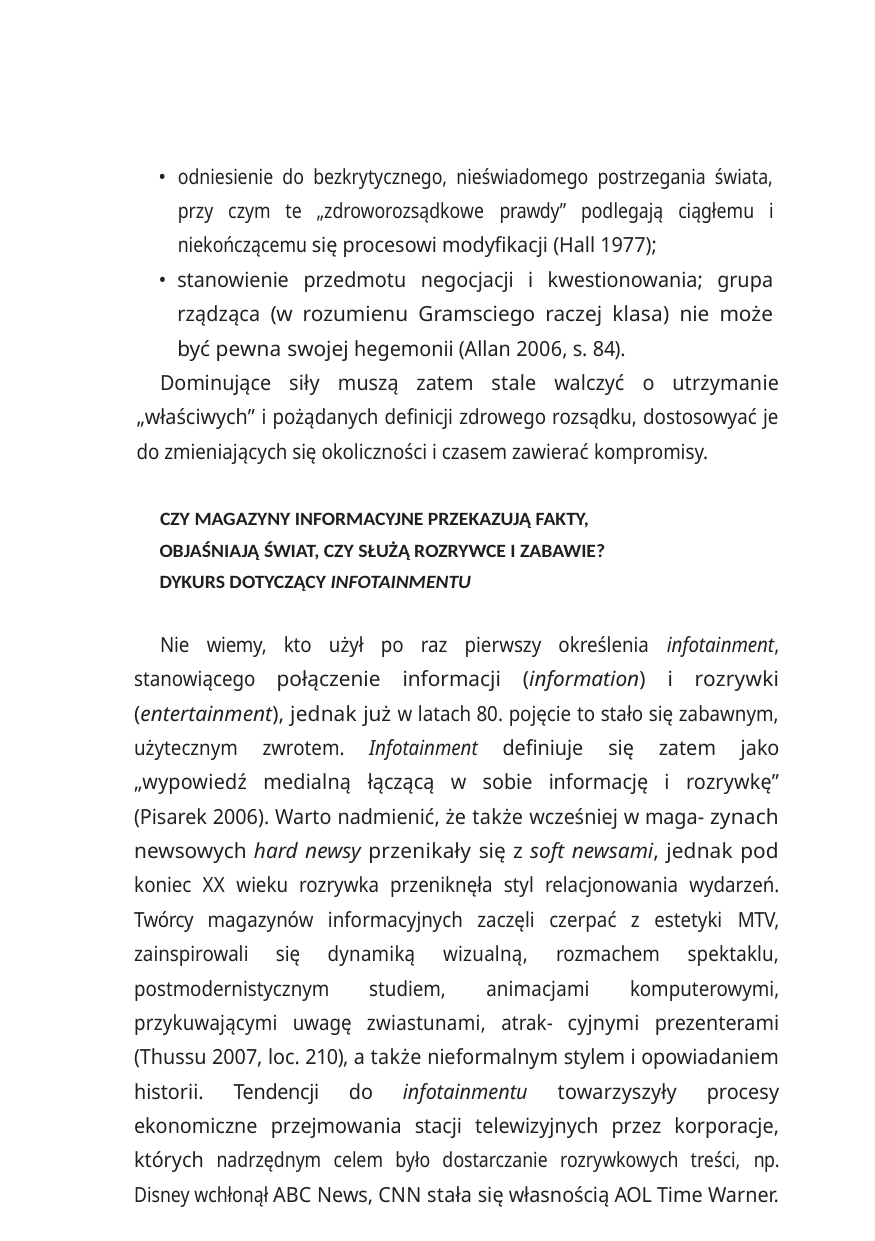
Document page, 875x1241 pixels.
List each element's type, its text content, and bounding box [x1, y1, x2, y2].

list odniesienie do bezkrytycznego, nieświadomego postrzegania świata, przy czym te „zdroworozsądkowe prawdy” podlegają ciągłemu i niekończącemu się procesowi modyfikacji (Hall 1977); [158, 162, 774, 259]
text CZY MAGAZYNY INFORMACYJNE PRZEKAZUJĄ FAKTY, OBJAŚNIAJĄ ŚWIAT, CZY SŁUŻĄ ROZRYWCE I ZABAWIE? DYKURS DOTYCZĄCY INFOTAINMENTU [159, 508, 644, 593]
text Dominujące siły muszą zatem stale walczyć o utrzymanie „właściwych” i pożądanych definicji zdrowego rozsądku, dostosowyać je do zmieniających się okoliczności i czasem zawierać kompromisy. [136, 368, 779, 465]
list stanowienie przedmotu negocjacji i kwestionowania; grupa rządząca (w rozumienu Gramsciego raczej klasa) nie może być pewna swojej hegemonii (Allan 2006, s. 84). [158, 265, 773, 362]
text Nie wiemy, kto użył po raz pierwszy określenia infotainment, stanowiącego połączenie informacji (information) i rozrywki (entertainment), jednak już w latach 80. pojęcie to stało się zabawnym, użytecznym zwrotem. Infotainment definiuje się zatem jako „wypowiedź medialną łączącą w sobie informację i rozrywkę” (Pisarek 2006). Warto nadmienić, że także wcześniej w maga- zynach newsowych hard newsy przenikały się z soft newsami, jednak pod koniec XX wieku rozrywka przeniknęła styl relacjonowania wydarzeń. Twórcy magazynów informacyjnych zaczęli czerpać z estetyki MTV, zainspirowali się dynamiką wizualną, rozmachem spektaklu, postmodernistycznym studiem, animacjami komputerowymi, przykuwającymi uwagę zwiastunami, atrak- cyjnymi prezenterami (Thussu 2007, loc. 210), a także nieformalnym stylem i opowiadaniem historii. Tendencji do infotainmentu towarzyszyły procesy ekonomiczne przejmowania stacji telewizyjnych przez korporacje, których nadrzędnym celem było dostarczanie rozrywkowych treści, np. Disney wchłonął ABC News, CNN stała się własnością AOL Time Warner. [134, 630, 779, 1208]
